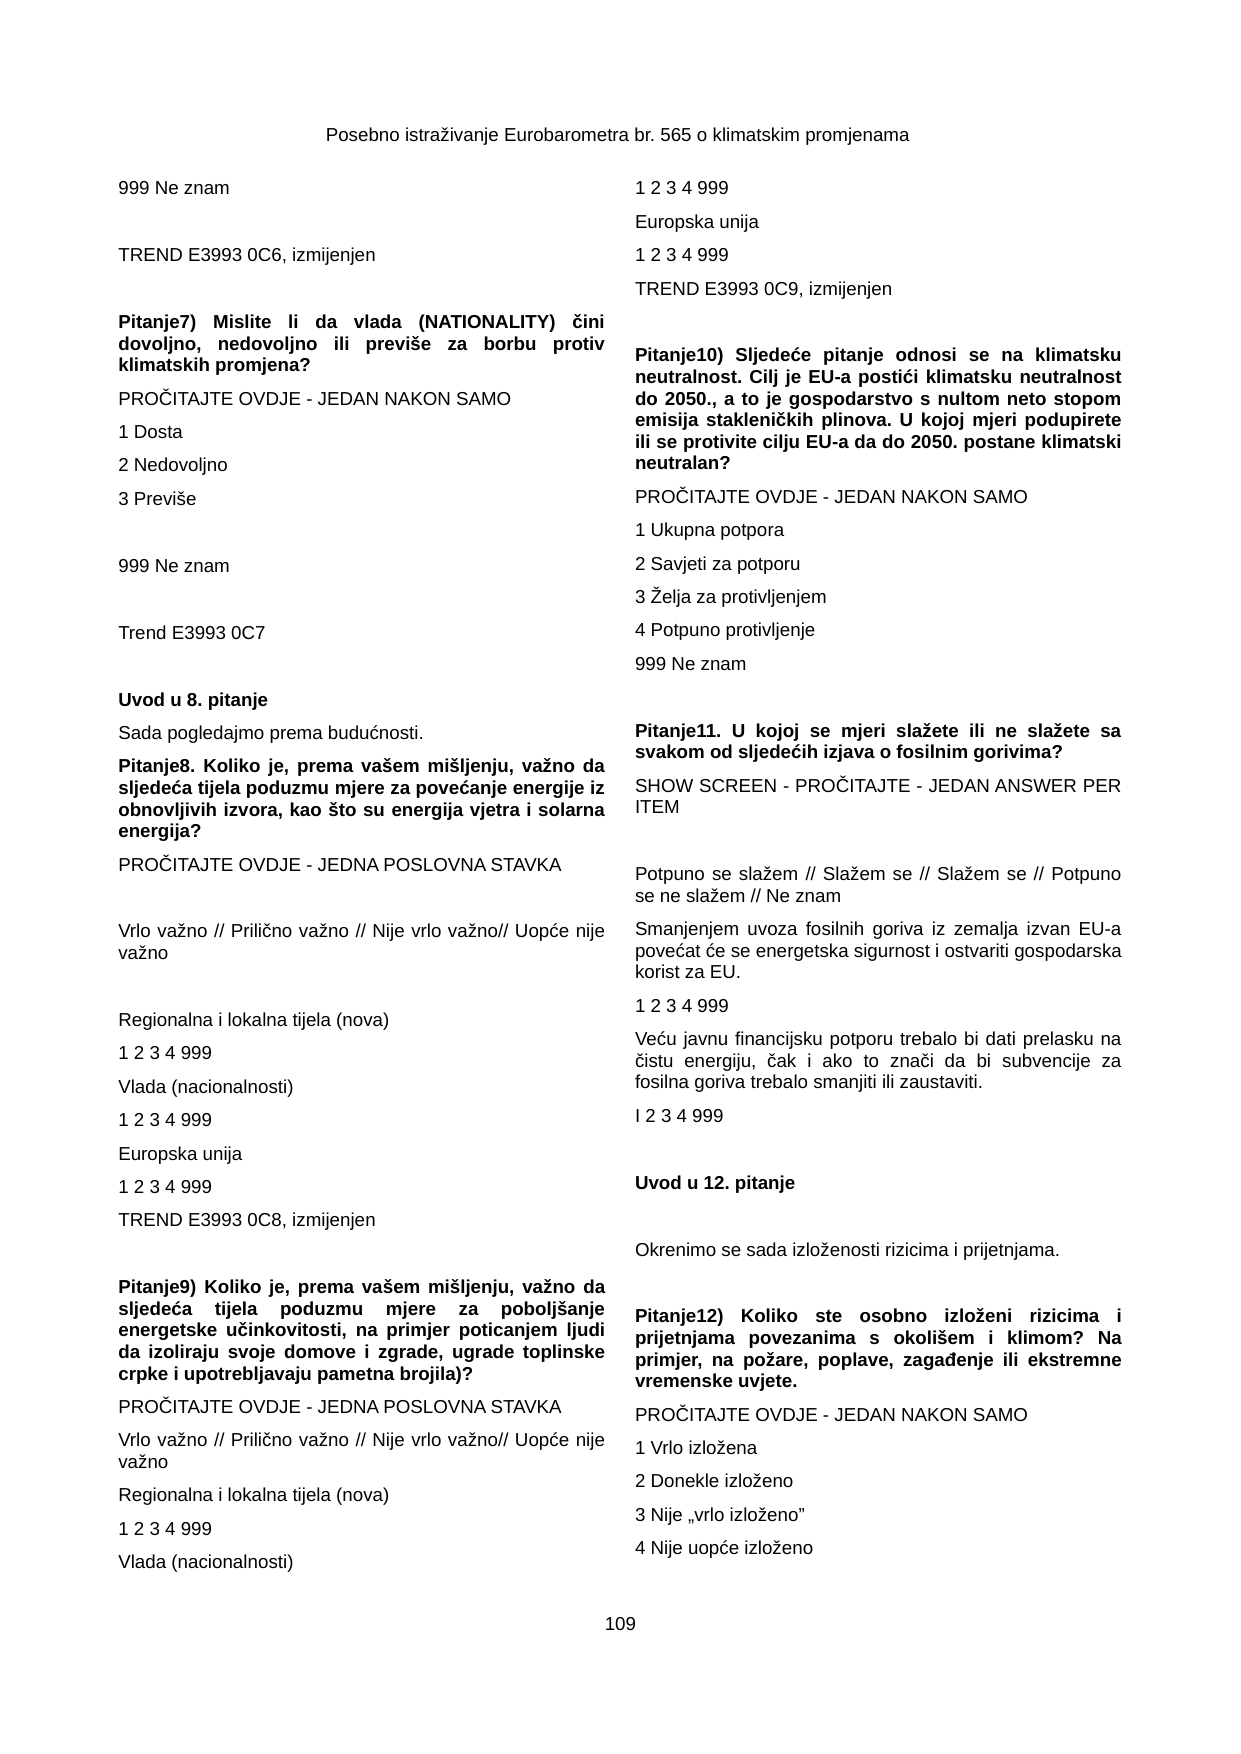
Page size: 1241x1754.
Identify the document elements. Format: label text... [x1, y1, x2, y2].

text 2 Nedovoljno [118, 454, 605, 476]
text 999 Ne znam [118, 554, 605, 576]
text PROČITAJTE OVDJE - JEDNA POSLOVNA STAVKA [118, 853, 605, 875]
text 4 Nije uopće izloženo [635, 1537, 1122, 1559]
text TREND E3993 0C8, izmijenjen [118, 1209, 605, 1231]
text 3 Previše [118, 488, 605, 509]
text 1 2 3 4 999 [118, 1518, 605, 1539]
text 1 2 3 4 999 [118, 1109, 605, 1131]
text Vrlo važno // Prilično važno // Nije vrlo važno// Uopće nije važno [118, 920, 605, 963]
text PROČITAJTE OVDJE - JEDAN NAKON SAMO [635, 1403, 1122, 1425]
text 1 Dosta [118, 421, 605, 442]
text Veću javnu financijsku potporu trebalo bi dati prelasku na čistu energiju, čak i ako to znači da bi subvencije za fosilna goriva trebalo smanjiti ili zaustaviti. [635, 1028, 1122, 1093]
text Sada pogledajmo prema budućnosti. [118, 722, 605, 743]
text 2 Savjeti za potporu [635, 552, 1122, 574]
text Europska unija [118, 1142, 605, 1164]
text Smanjenjem uvoza fosilnih goriva iz zemalja izvan EU-a povećat će se energetska sigurnost i ostvariti gospodarska korist za EU. [635, 918, 1122, 983]
text SHOW SCREEN - PROČITAJTE - JEDAN ANSWER PER ITEM [635, 774, 1122, 818]
text Regionalna i lokalna tijela (nova) [118, 1484, 605, 1506]
text 1 2 3 4 999 [635, 994, 1122, 1016]
text Vlada (nacionalnosti) [118, 1551, 605, 1573]
text Uvod u 8. pitanje [118, 688, 605, 710]
text Pitanje8. Koliko je, prema vašem mišljenju, važno da sljedeća tijela poduzmu mjere za povećanje energije iz obnovljivih izvora, kao što su energija vjetra i solarna energija? [118, 755, 605, 841]
text Okrenimo se sada izloženosti rizicima i prijetnjama. [635, 1238, 1122, 1260]
text Trend E3993 0C7 [118, 621, 605, 643]
text PROČITAJTE OVDJE - JEDNA POSLOVNA STAVKA [118, 1396, 605, 1417]
text Pitanje10) Sljedeće pitanje odnosi se na klimatsku neutralnost. Cilj je EU-a postići klimatsku neutralnost do 2050., a to je gospodarstvo s nultom neto stopom emisija stakleničkih plinova. U kojoj mjeri podupirete ili se protivite cilju EU-a da do 2050. postane klimatski neutralan? [635, 344, 1122, 474]
text Vlada (nacionalnosti) [118, 1076, 605, 1097]
text PROČITAJTE OVDJE - JEDAN NAKON SAMO [635, 486, 1122, 507]
text Pitanje7) Mislite li da vlada (NATIONALITY) čini dovoljno, nedovoljno ili previše za borbu protiv klimatskih promjena? [118, 311, 605, 376]
text Potpuno se slažem // Slažem se // Slažem se // Potpuno se ne slažem // Ne znam [635, 863, 1122, 906]
text 1 2 3 4 999 [118, 1042, 605, 1064]
text TREND E3993 0C9, izmijenjen [635, 277, 1122, 299]
text Regionalna i lokalna tijela (nova) [118, 1009, 605, 1030]
text 2 Donekle izloženo [635, 1470, 1122, 1492]
text I 2 3 4 999 [635, 1104, 1122, 1126]
text 4 Potpuno protivljenje [635, 619, 1122, 641]
text TREND E3993 0C6, izmijenjen [118, 244, 605, 266]
text 999 Ne znam [118, 177, 605, 199]
text Uvod u 12. pitanje [635, 1171, 1122, 1193]
text 1 2 3 4 999 [635, 177, 1122, 199]
text 3 Nije „vrlo izloženo” [635, 1504, 1122, 1525]
text 999 Ne znam [635, 653, 1122, 674]
text Europska unija [635, 211, 1122, 232]
text Pitanje9) Koliko je, prema vašem mišljenju, važno da sljedeća tijela poduzmu mjere za poboljšanje energetske učinkovitosti, na primjer poticanjem ljudi da izoliraju svoje domove i zgrade, ugrade toplinske crpke i upotrebljavaju pametna brojila)? [118, 1276, 605, 1384]
text 1 Vrlo izložena [635, 1437, 1122, 1458]
text Pitanje11. U kojoj se mjeri slažete ili ne slažete sa svakom od sljedećih izjava o fosilnim gorivima? [635, 719, 1122, 763]
text 1 2 3 4 999 [635, 244, 1122, 266]
text Vrlo važno // Prilično važno // Nije vrlo važno// Uopće nije važno [118, 1429, 605, 1472]
text 3 Želja za protivljenjem [635, 586, 1122, 607]
text PROČITAJTE OVDJE - JEDAN NAKON SAMO [118, 387, 605, 409]
text Pitanje12) Koliko ste osobno izloženi rizicima i prijetnjama povezanima s okolišem i klimom? Na primjer, na požare, poplave, zagađenje ili ekstremne vremenske uvjete. [635, 1305, 1122, 1391]
text 1 2 3 4 999 [118, 1176, 605, 1197]
text 1 Ukupna potpora [635, 519, 1122, 541]
